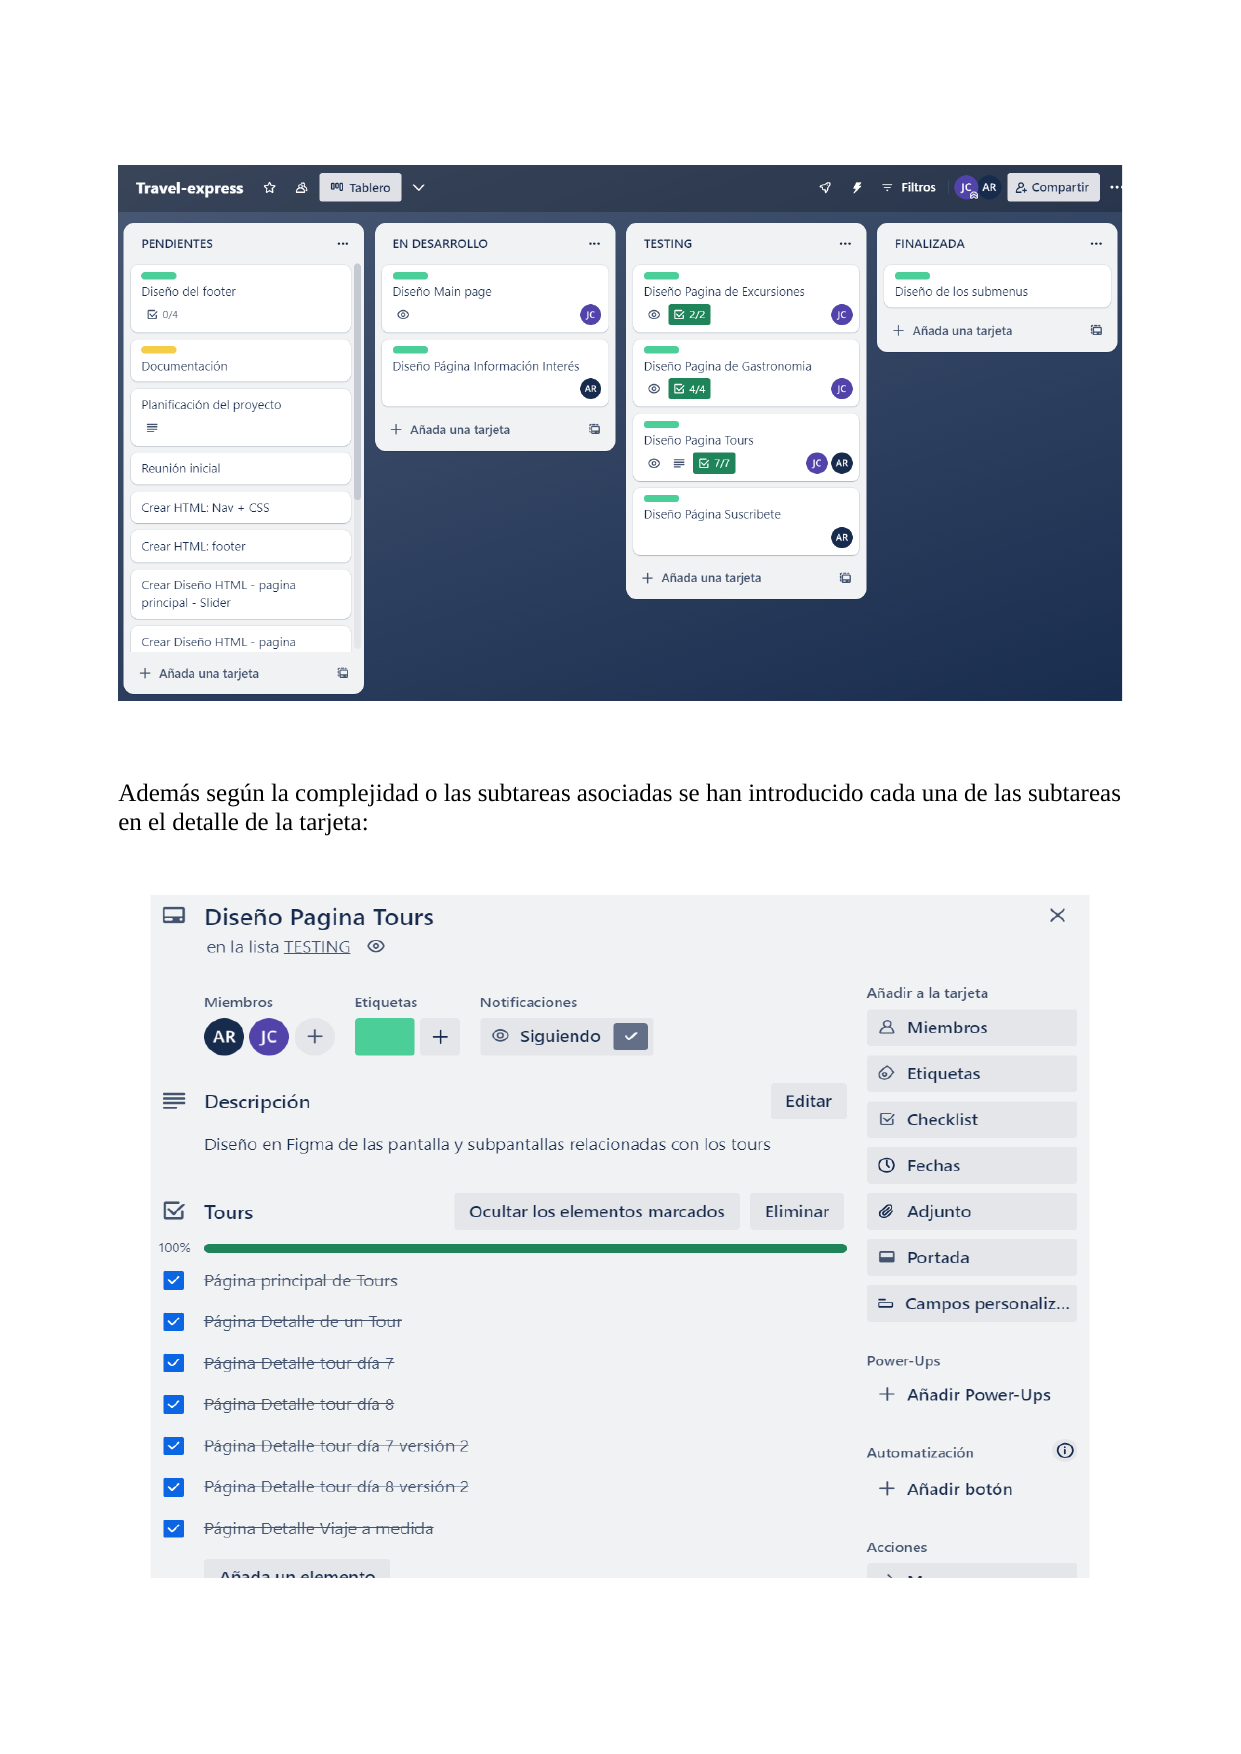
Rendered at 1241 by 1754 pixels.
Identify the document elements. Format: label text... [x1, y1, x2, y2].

subtitle Además según la complejidad o las subtareas asociadas se han introducido cada una de las subtareas en el detalle de la tarjeta: [118, 778, 1122, 835]
picture [150, 895, 1090, 1578]
picture [118, 165, 1123, 701]
